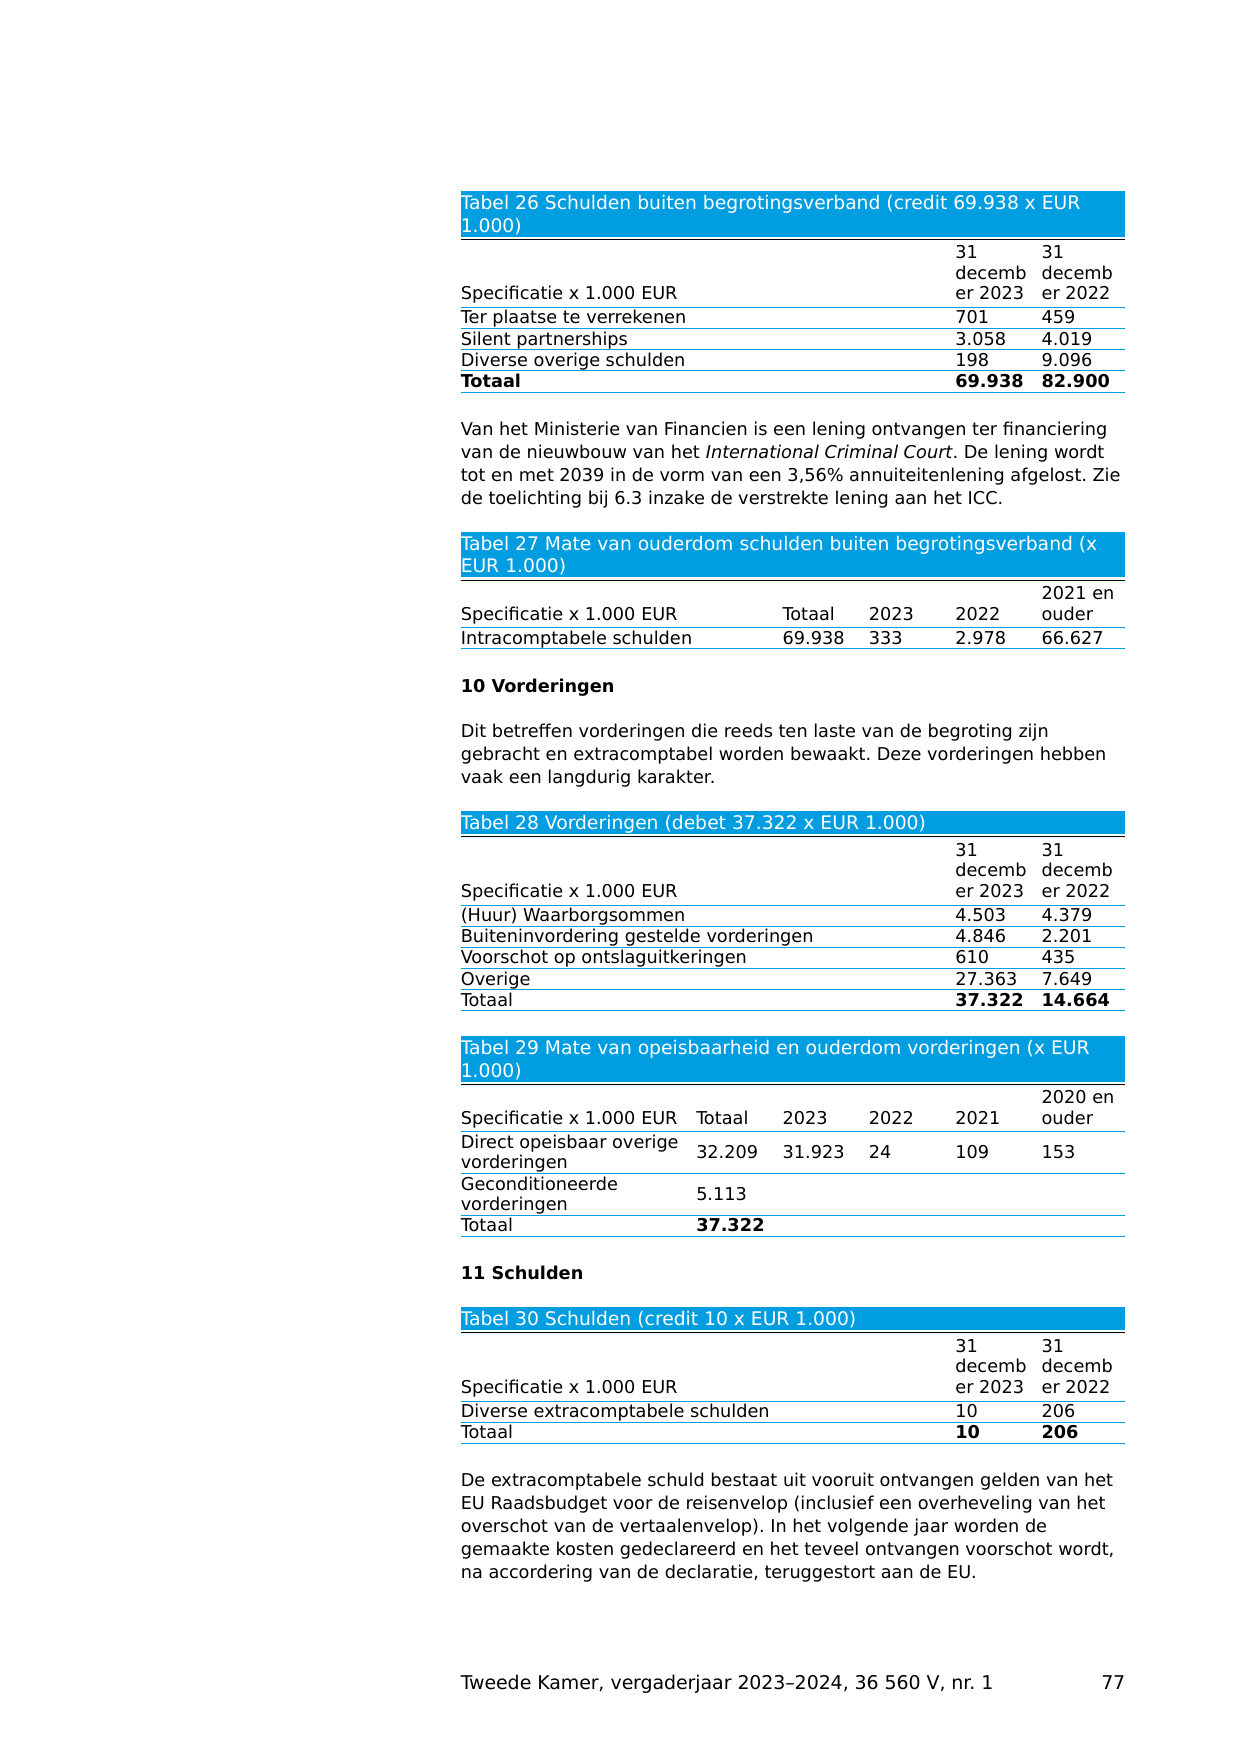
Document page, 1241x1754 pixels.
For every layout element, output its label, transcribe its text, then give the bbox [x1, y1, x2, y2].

table_cell Diverse extracomptabele schulden [461, 1402, 952, 1422]
table_cell 153 [1039, 1132, 1125, 1173]
text Dit betreffen vorderingen die reeds ten laste van de begroting zijn gebracht en extracomptabel worden bewaakt. Deze vorderingen hebben vaak een langdurig karakter. [461, 719, 1125, 788]
table_cell Specificatie x 1.000 EUR [461, 1333, 952, 1401]
table_cell Geconditioneerde vorderingen [461, 1174, 693, 1215]
table_cell 24 [866, 1132, 952, 1173]
table_cell 206 [1039, 1423, 1125, 1443]
table_cell 4.503 [952, 906, 1038, 926]
table_cell [1039, 1216, 1125, 1236]
table_cell 2020 en ouder [1039, 1085, 1125, 1131]
table_cell Diverse overige schulden [461, 350, 952, 370]
table_cell 31 december 2022 [1039, 240, 1125, 307]
table_cell Totaal [693, 1085, 779, 1131]
table_cell 31 december 2023 [952, 1333, 1038, 1401]
table_cell 69.938 [780, 628, 866, 648]
table_cell 69.938 [952, 371, 1038, 391]
table_cell Totaal [461, 371, 952, 391]
table_cell [866, 1174, 952, 1215]
table_cell 2.201 [1039, 927, 1125, 947]
table_cell 3.058 [952, 329, 1038, 349]
table_cell 2023 [780, 1085, 866, 1131]
table_cell 2.978 [952, 628, 1038, 648]
table_cell 206 [1039, 1402, 1125, 1422]
table_cell 32.209 [693, 1132, 779, 1173]
table_cell 31.923 [780, 1132, 866, 1173]
text Van het Ministerie van Financien is een lening ontvangen ter financiering van de nieuwbouw van het International Criminal Court. De lening wordt tot en met 2039 in de vorm van een 3,56% annuiteitenlening afgelost. Zie de toelichting bij 6.3 inzake de verstrekte lening aan het ICC. [461, 417, 1125, 509]
table_cell Voorschot op ontslaguitkeringen [461, 948, 952, 968]
table_cell [780, 1174, 866, 1215]
table_cell 37.322 [693, 1216, 779, 1236]
table_cell [780, 1216, 866, 1236]
table_cell 27.363 [952, 969, 1038, 989]
table_cell 2021 [952, 1085, 1038, 1131]
table_cell 2022 [866, 1085, 952, 1131]
table_cell 31 december 2022 [1039, 1333, 1125, 1401]
table_cell [866, 1216, 952, 1236]
table_cell 31 december 2023 [952, 240, 1038, 307]
table_cell Totaal [461, 1423, 952, 1443]
table_cell Intracomptabele schulden [461, 628, 779, 648]
table_cell 610 [952, 948, 1038, 968]
table_cell 109 [952, 1132, 1038, 1173]
table_cell 9.096 [1039, 350, 1125, 370]
table_cell 701 [952, 308, 1038, 328]
table_cell 198 [952, 350, 1038, 370]
table_cell 333 [866, 628, 952, 648]
table_cell 14.664 [1039, 990, 1125, 1010]
text 10 Vorderingen [461, 674, 1125, 697]
table_cell 66.627 [1039, 628, 1125, 648]
table_cell 31 december 2023 [952, 837, 1038, 904]
table_cell 82.900 [1039, 371, 1125, 391]
table_cell (Huur) Waarborgsommen [461, 906, 952, 926]
table_cell 5.113 [693, 1174, 779, 1215]
table_cell Specificatie x 1.000 EUR [461, 1085, 693, 1131]
table_cell [1039, 1174, 1125, 1215]
table_cell [952, 1174, 1038, 1215]
table_cell Specificatie x 1.000 EUR [461, 581, 779, 627]
table_cell Specificatie x 1.000 EUR [461, 837, 952, 904]
table_cell Specificatie x 1.000 EUR [461, 240, 952, 307]
table_cell Totaal [461, 1216, 693, 1236]
table_cell 4.846 [952, 927, 1038, 947]
table_cell 37.322 [952, 990, 1038, 1010]
table_cell 10 [952, 1402, 1038, 1422]
table_cell Direct opeisbaar overige vorderingen [461, 1132, 693, 1173]
text 11 Schulden [461, 1261, 1125, 1284]
table_cell Totaal [780, 581, 866, 627]
table_cell Buiteninvordering gestelde vorderingen [461, 927, 952, 947]
table_cell 2022 [952, 581, 1038, 627]
table_cell 459 [1039, 308, 1125, 328]
table_cell Ter plaatse te verrekenen [461, 308, 952, 328]
table_cell Overige [461, 969, 952, 989]
text De extracomptabele schuld bestaat uit vooruit ontvangen gelden van het EU Raadsbudget voor de reisenvelop (inclusief een overheveling van het overschot van de vertaalenvelop). In het volgende jaar worden de gemaakte kosten gedeclareerd en het teveel ontvangen voorschot wordt, na accordering van de declaratie, teruggestort aan de EU. [461, 1468, 1125, 1583]
table_cell 4.019 [1039, 329, 1125, 349]
table_cell 31 december 2022 [1039, 837, 1125, 904]
table_cell Totaal [461, 990, 952, 1010]
table_cell 435 [1039, 948, 1125, 968]
table_cell 10 [952, 1423, 1038, 1443]
table_cell 2021 en ouder [1039, 581, 1125, 627]
table_cell [952, 1216, 1038, 1236]
table_cell 4.379 [1039, 906, 1125, 926]
table_cell 7.649 [1039, 969, 1125, 989]
table_cell 2023 [866, 581, 952, 627]
table_cell Silent partnerships [461, 329, 952, 349]
